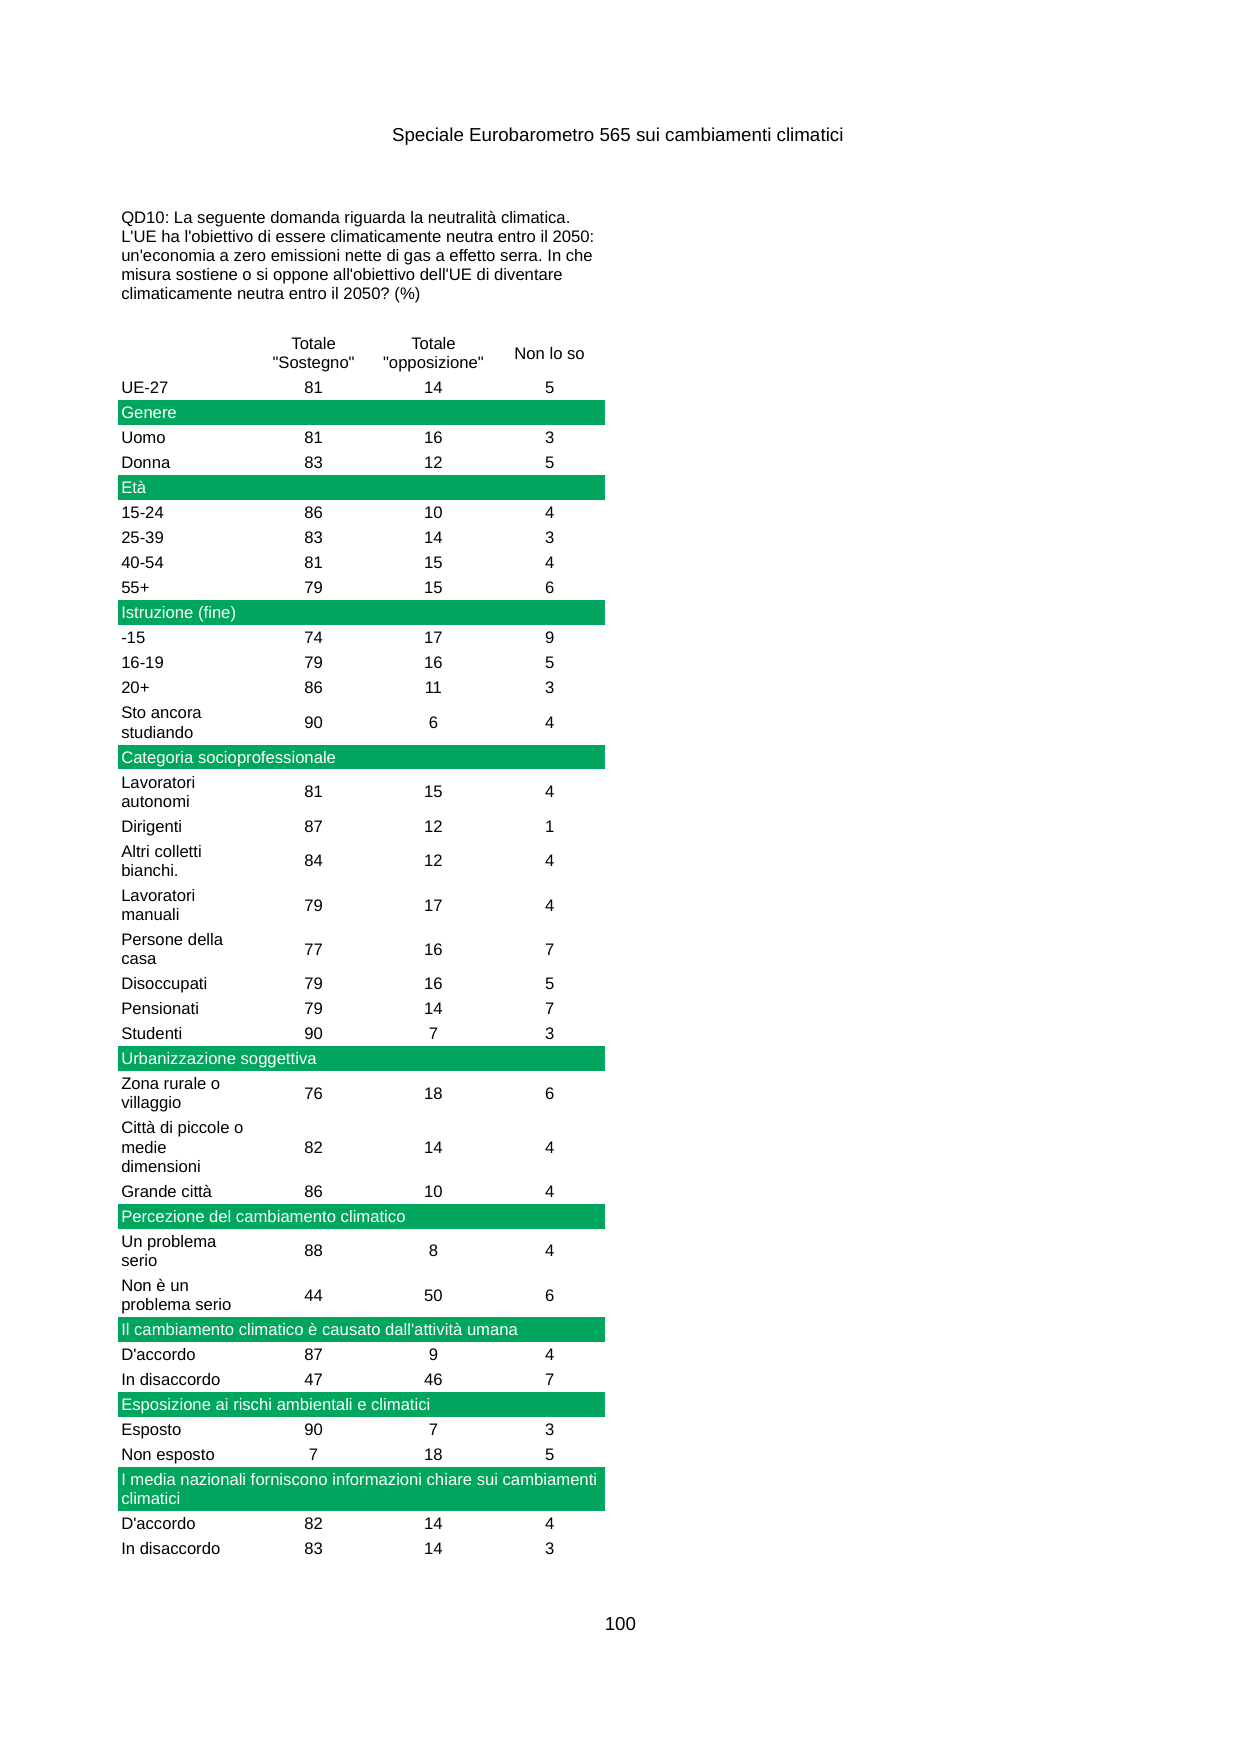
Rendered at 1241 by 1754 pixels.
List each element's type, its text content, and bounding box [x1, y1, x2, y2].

table_cell 15 [373, 575, 493, 600]
table_cell Zona rurale o villaggio [118, 1071, 253, 1115]
table_cell 4 [493, 1229, 605, 1273]
table_cell 9 [493, 625, 605, 650]
table_cell 4 [493, 550, 605, 575]
table_cell 74 [254, 625, 373, 650]
table_cell 90 [254, 1417, 373, 1442]
table_cell Persone della casa [118, 927, 253, 971]
table_cell 79 [254, 575, 373, 600]
table_cell 18 [373, 1071, 493, 1115]
table_cell 46 [373, 1367, 493, 1392]
table_cell 5 [493, 650, 605, 675]
table_cell Esposizione ai rischi ambientali e climatici [118, 1392, 605, 1417]
table_cell 10 [373, 500, 493, 525]
table_cell 15 [373, 770, 493, 814]
table_cell 86 [254, 1179, 373, 1204]
table_cell 7 [493, 927, 605, 971]
table_cell 86 [254, 500, 373, 525]
table_cell Donna [118, 450, 253, 475]
table_cell Pensionati [118, 996, 253, 1021]
table_cell UE-27 [118, 375, 253, 400]
table_cell 17 [373, 883, 493, 927]
table_cell 10 [373, 1179, 493, 1204]
table_cell 50 [373, 1273, 493, 1317]
table_cell 11 [373, 675, 493, 700]
table_cell 79 [254, 650, 373, 675]
table_cell 6 [493, 1273, 605, 1317]
table_cell Istruzione (fine) [118, 600, 605, 625]
table_cell 55+ [118, 575, 253, 600]
table_cell 4 [493, 883, 605, 927]
table_cell 16-19 [118, 650, 253, 675]
table_cell 88 [254, 1229, 373, 1273]
table_header QD10: La seguente domanda riguarda la neutralità climatica. L'UE ha l'obiettivo di essere climaticamente neutra entro il 2050: un'economia a zero emissioni nette di gas a effetto serra. In che misura sostiene o si oppone all'obiettivo dell'UE di diventare climaticamente neutra entro il 2050? (%) [118, 205, 605, 306]
table_cell 81 [254, 770, 373, 814]
table_cell Uomo [118, 425, 253, 450]
table_cell 12 [373, 814, 493, 839]
table_cell 83 [254, 525, 373, 550]
table_cell 1 [493, 814, 605, 839]
table_cell 3 [493, 425, 605, 450]
table_cell [493, 306, 605, 331]
table_cell 5 [493, 1442, 605, 1467]
table_cell 14 [373, 996, 493, 1021]
table_cell Dirigenti [118, 814, 253, 839]
table_cell D'accordo [118, 1342, 253, 1367]
table_cell 8 [373, 1229, 493, 1273]
table_cell Percezione del cambiamento climatico [118, 1204, 605, 1229]
table_cell Sto ancora studiando [118, 700, 253, 744]
table_cell 14 [373, 1511, 493, 1536]
table_cell 7 [493, 1367, 605, 1392]
table_cell 14 [373, 375, 493, 400]
table_cell 7 [493, 996, 605, 1021]
table_cell 47 [254, 1367, 373, 1392]
table_cell 5 [493, 375, 605, 400]
table_cell Città di piccole o medie dimensioni [118, 1115, 253, 1179]
table_cell 16 [373, 927, 493, 971]
table_cell 4 [493, 770, 605, 814]
table_cell 83 [254, 1536, 373, 1561]
table_cell 4 [493, 500, 605, 525]
table_cell Non è un problema serio [118, 1273, 253, 1317]
table_cell 7 [254, 1442, 373, 1467]
table_cell 44 [254, 1273, 373, 1317]
table_cell 25-39 [118, 525, 253, 550]
table_cell 4 [493, 839, 605, 883]
table_cell 87 [254, 1342, 373, 1367]
table_cell Totale "Sostegno" [254, 331, 373, 375]
table_cell Studenti [118, 1021, 253, 1046]
table_cell 79 [254, 971, 373, 996]
table_cell 3 [493, 1536, 605, 1561]
table_cell 83 [254, 450, 373, 475]
table_cell In disaccordo [118, 1367, 253, 1392]
table_cell 4 [493, 700, 605, 744]
table_cell Un problema serio [118, 1229, 253, 1273]
table_cell 40-54 [118, 550, 253, 575]
table_cell Totale "opposizione" [373, 331, 493, 375]
table_cell 3 [493, 1021, 605, 1046]
table_cell 16 [373, 425, 493, 450]
table_cell 6 [493, 575, 605, 600]
table_cell I media nazionali forniscono informazioni chiare sui cambiamenti climatici [118, 1467, 605, 1511]
table_cell 87 [254, 814, 373, 839]
table_cell 20+ [118, 675, 253, 700]
table_cell [254, 306, 373, 331]
table_cell 79 [254, 883, 373, 927]
table_cell 3 [493, 525, 605, 550]
table_cell [118, 331, 253, 375]
table_cell 4 [493, 1342, 605, 1367]
table_cell Età [118, 475, 605, 500]
table_cell Non esposto [118, 1442, 253, 1467]
table_cell 15-24 [118, 500, 253, 525]
table_cell Urbanizzazione soggettiva [118, 1046, 605, 1071]
table_cell Il cambiamento climatico è causato dall'attività umana [118, 1317, 605, 1342]
table_cell 5 [493, 450, 605, 475]
table_cell 12 [373, 839, 493, 883]
table_cell 16 [373, 650, 493, 675]
table_cell 16 [373, 971, 493, 996]
table_cell 15 [373, 550, 493, 575]
table_cell Lavoratori autonomi [118, 770, 253, 814]
table_cell 6 [373, 700, 493, 744]
table_cell 90 [254, 700, 373, 744]
table_cell 79 [254, 996, 373, 1021]
table_cell Grande città [118, 1179, 253, 1204]
table_cell 82 [254, 1115, 373, 1179]
table_cell Genere [118, 400, 605, 425]
table_cell 9 [373, 1342, 493, 1367]
table_cell [373, 306, 493, 331]
table_cell Disoccupati [118, 971, 253, 996]
table_cell 3 [493, 675, 605, 700]
table_cell 7 [373, 1417, 493, 1442]
table_cell 82 [254, 1511, 373, 1536]
table_cell In disaccordo [118, 1536, 253, 1561]
table_cell 81 [254, 375, 373, 400]
table_cell 14 [373, 1536, 493, 1561]
table_cell Altri colletti bianchi. [118, 839, 253, 883]
table_cell 3 [493, 1417, 605, 1442]
table_cell Non lo so [493, 331, 605, 375]
table_cell D'accordo [118, 1511, 253, 1536]
table_cell 84 [254, 839, 373, 883]
table_cell 6 [493, 1071, 605, 1115]
table_cell 17 [373, 625, 493, 650]
table_cell 4 [493, 1115, 605, 1179]
table_cell 14 [373, 525, 493, 550]
table_cell [118, 306, 253, 331]
table_cell 90 [254, 1021, 373, 1046]
table_cell Esposto [118, 1417, 253, 1442]
table_cell -15 [118, 625, 253, 650]
table_cell Lavoratori manuali [118, 883, 253, 927]
table_cell 77 [254, 927, 373, 971]
table_cell 14 [373, 1115, 493, 1179]
table_cell 76 [254, 1071, 373, 1115]
table_cell 18 [373, 1442, 493, 1467]
table_cell 5 [493, 971, 605, 996]
table_cell 81 [254, 550, 373, 575]
table_cell 81 [254, 425, 373, 450]
table_cell 4 [493, 1511, 605, 1536]
table_cell 12 [373, 450, 493, 475]
table_cell 4 [493, 1179, 605, 1204]
table_cell 7 [373, 1021, 493, 1046]
table_cell Categoria socioprofessionale [118, 745, 605, 769]
table_cell 86 [254, 675, 373, 700]
